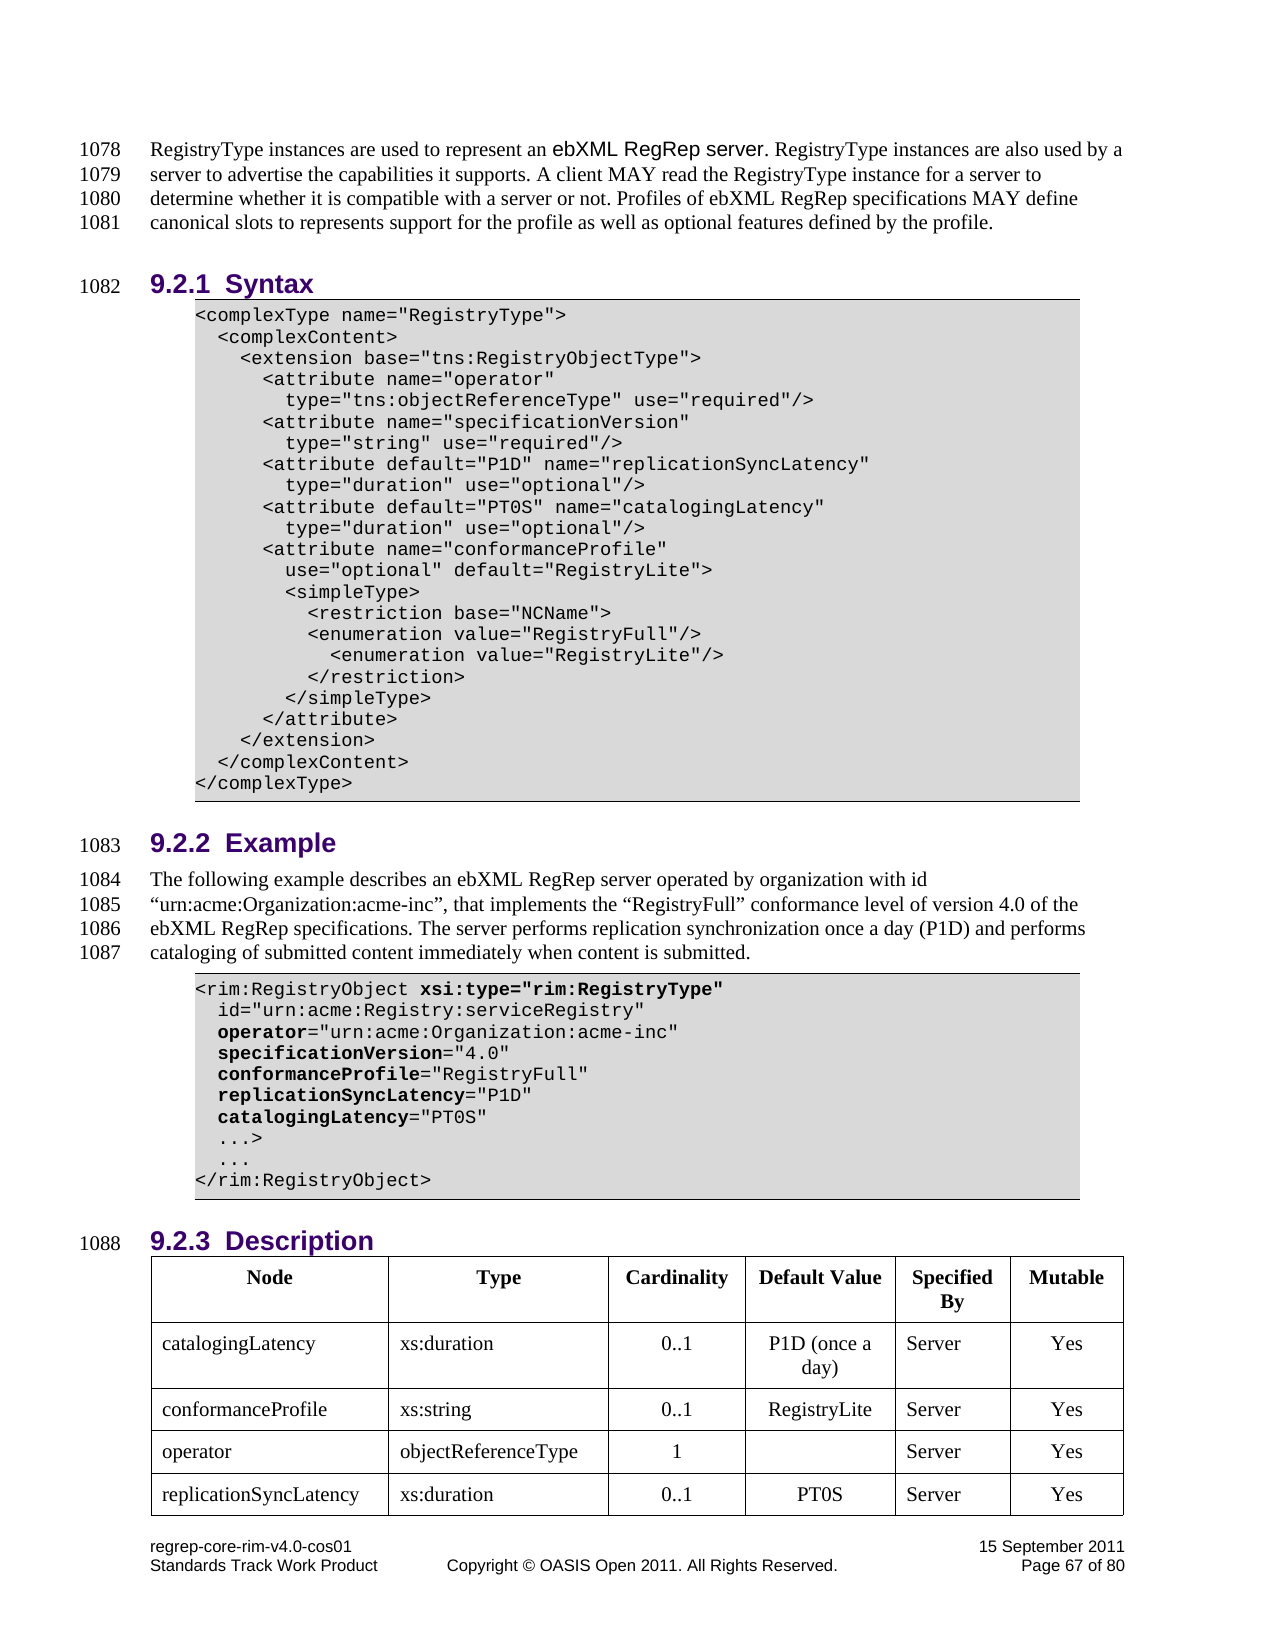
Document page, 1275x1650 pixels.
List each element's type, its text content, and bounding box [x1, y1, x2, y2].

text <attribute name="conformanceProfile" [195, 533, 1080, 554]
table_cell Server [896, 1389, 1010, 1430]
text type="duration" use="optional"/> [195, 469, 1080, 490]
text type="string" use="required"/> [195, 426, 1080, 448]
table_cell Server [896, 1431, 1010, 1472]
text </complexContent> [195, 745, 1080, 766]
text use="optional" default="RegistryLite"> [195, 554, 1080, 575]
table_header Type [389, 1257, 608, 1322]
text </restriction> [195, 660, 1080, 681]
text type="duration" use="optional"/> [195, 511, 1080, 533]
table_header Node [152, 1257, 388, 1322]
table_cell replicationSyncLatency [152, 1474, 388, 1514]
table_header Specified By [896, 1257, 1010, 1322]
text type="tns:objectReferenceType" use="required"/> [195, 384, 1080, 405]
text </simpleType> [195, 681, 1080, 703]
table_cell 0..1 [609, 1323, 745, 1388]
table_cell operator [152, 1431, 388, 1472]
text <rim:RegistryObject xsi:type="rim:RegistryType" [195, 974, 1080, 994]
text ... [195, 1143, 1080, 1164]
table_header Default Value [746, 1257, 895, 1322]
table_cell P1D (once a day) [746, 1323, 895, 1388]
text operator="urn:acme:Organization:acme-inc" [195, 1015, 1080, 1036]
table_cell Server [896, 1323, 1010, 1388]
table_cell conformanceProfile [152, 1389, 388, 1430]
text <enumeration value="RegistryLite"/> [195, 639, 1080, 660]
text </complexType> [195, 766, 1080, 801]
table_cell Server [896, 1474, 1010, 1514]
subtitle Example [150, 827, 1125, 858]
text <simpleType> [195, 575, 1080, 596]
text <complexContent> [195, 320, 1080, 341]
text </extension> [195, 724, 1080, 745]
text <restriction base="NCName"> [195, 596, 1080, 618]
table_cell RegistryLite [746, 1389, 895, 1430]
table_cell Yes [1011, 1389, 1123, 1430]
table_cell objectReferenceType [389, 1431, 608, 1472]
text <extension base="tns:RegistryObjectType"> [195, 341, 1080, 363]
subtitle Description [150, 1225, 1125, 1256]
text ...> [195, 1121, 1080, 1143]
text <attribute name="operator" [195, 363, 1080, 384]
subtitle Syntax [150, 268, 1125, 299]
table_cell [746, 1431, 895, 1472]
text conformanceProfile="RegistryFull" [195, 1058, 1080, 1079]
table_cell xs:string [389, 1389, 608, 1430]
table_cell catalogingLatency [152, 1323, 388, 1388]
table_cell xs:duration [389, 1323, 608, 1388]
table_cell 0..1 [609, 1474, 745, 1514]
table_cell Yes [1011, 1431, 1123, 1472]
table_header Cardinality [609, 1257, 745, 1322]
text <complexType name="RegistryType"> [195, 300, 1080, 320]
text The following example describes an ebXML RegRep server operated by organization with id “urn:acme:Organization:acme-inc”, that implements the “RegistryFull” conformance level of version 4.0 of the ebXML RegRep specifications. The server performs replication synchronization once a day (P1D) and performs cataloging of submitted content immediately when content is submitted. [150, 867, 1125, 964]
text <attribute default="P1D" name="replicationSyncLatency" [195, 448, 1080, 469]
text replicationSyncLatency="P1D" [195, 1079, 1080, 1100]
table_cell Yes [1011, 1323, 1123, 1388]
table_cell 1 [609, 1431, 745, 1472]
text </rim:RegistryObject> [195, 1164, 1080, 1199]
text <attribute name="specificationVersion" [195, 405, 1080, 426]
text specificationVersion="4.0" [195, 1036, 1080, 1058]
table_header Mutable [1011, 1257, 1123, 1322]
table_cell xs:duration [389, 1474, 608, 1514]
text <attribute default="PT0S" name="catalogingLatency" [195, 490, 1080, 511]
text id="urn:acme:Registry:serviceRegistry" [195, 994, 1080, 1015]
table_cell 0..1 [609, 1389, 745, 1430]
table_cell Yes [1011, 1474, 1123, 1514]
text <enumeration value="RegistryFull"/> [195, 618, 1080, 639]
text catalogingLatency="PT0S" [195, 1100, 1080, 1121]
table_cell PT0S [746, 1474, 895, 1514]
text RegistryType instances are used to represent an ebXML RegRep server. RegistryType instances are also used by a server to advertise the capabilities it supports. A client MAY read the RegistryType instance for a server to determine whether it is compatible with a server or not. Profiles of ebXML RegRep specifications MAY define canonical slots to represents support for the profile as well as optional features defined by the profile. [150, 137, 1125, 234]
text </attribute> [195, 703, 1080, 724]
